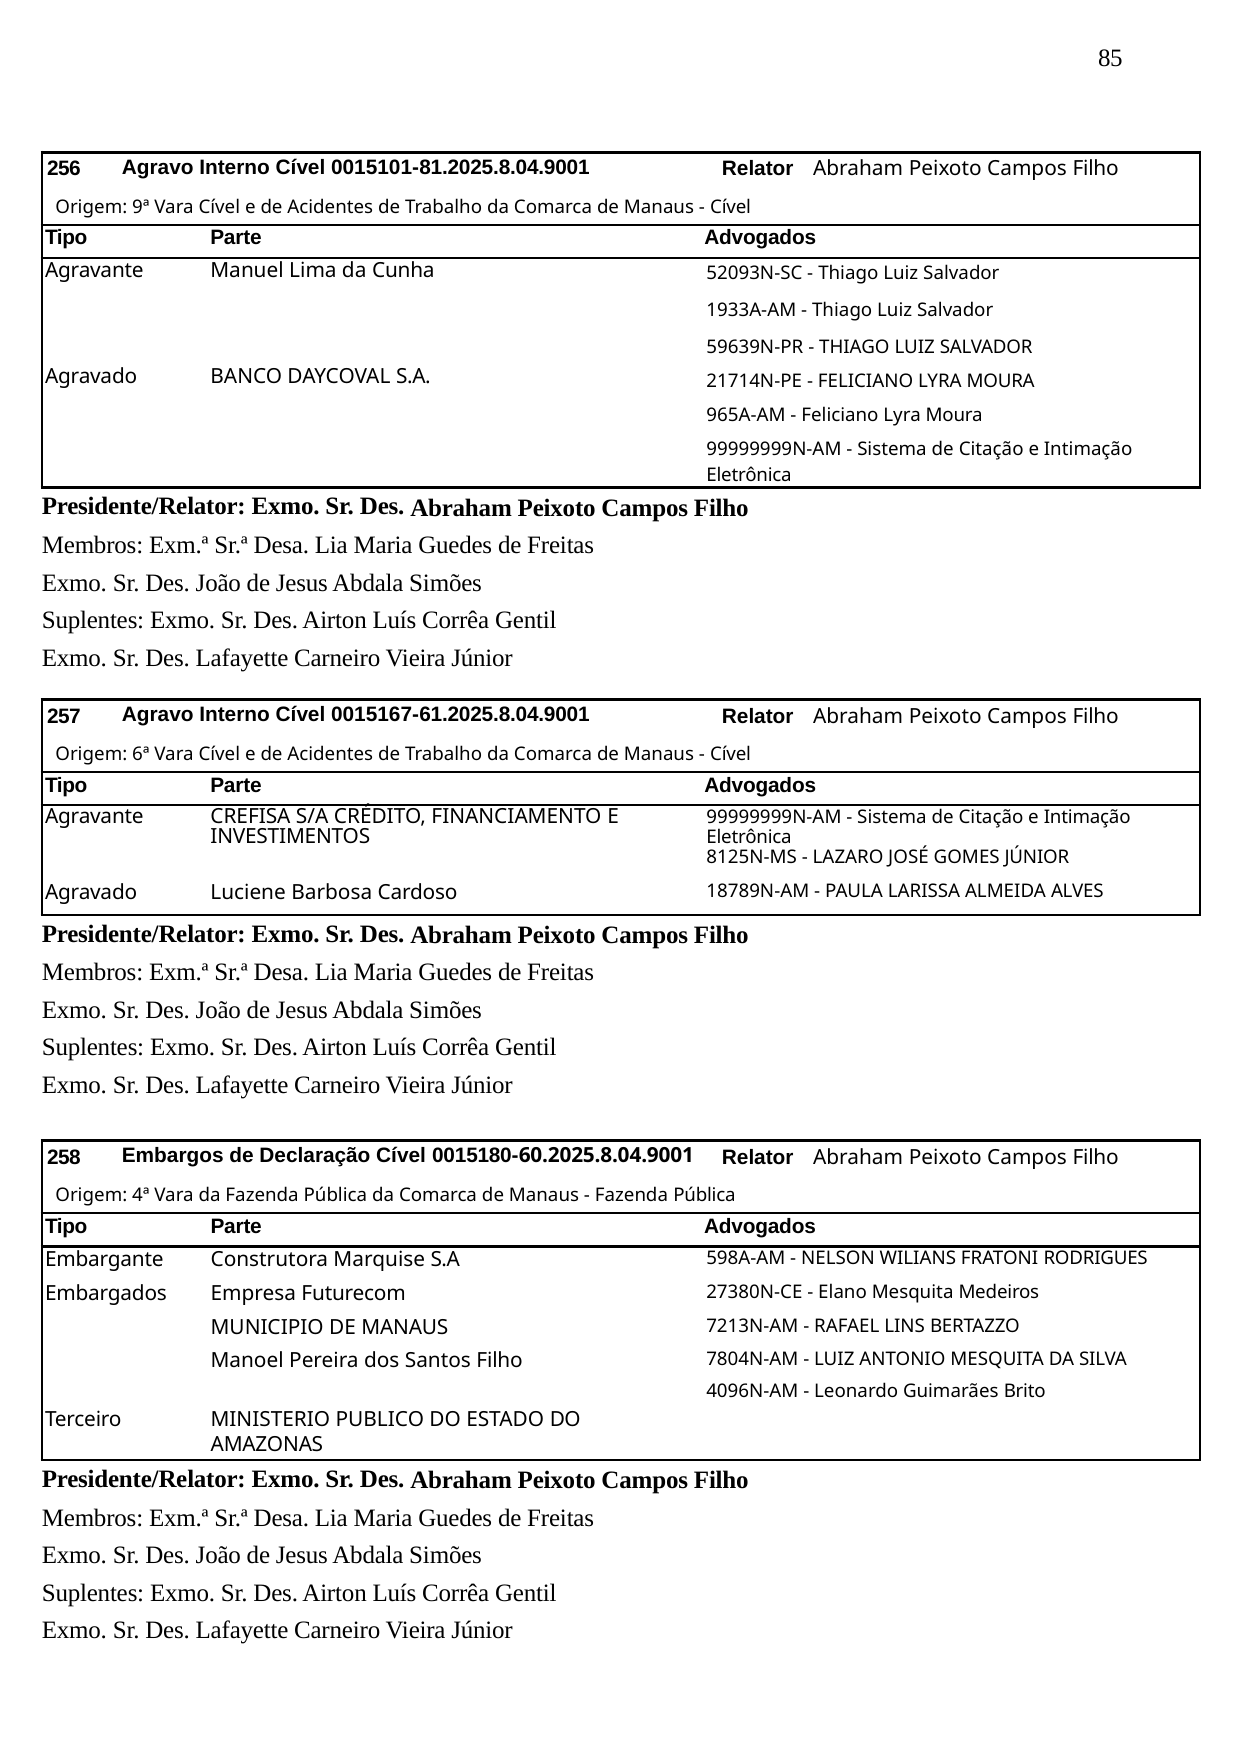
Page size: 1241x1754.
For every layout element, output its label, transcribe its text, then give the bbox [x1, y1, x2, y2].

text Suplentes: Exmo. Sr. Des. Airton Luís Corrêa Gentil [42, 604, 1211, 634]
table_cell [43, 1433, 183, 1459]
text Exmo. Sr. Des. Lafayette Carneiro Vieira Júnior [42, 641, 1211, 671]
table_cell [43, 828, 173, 849]
text Presidente/Relator: Exmo. Sr. Des. Abraham Peixoto Campos Filho [42, 1464, 1211, 1494]
text Membros: Exm.ª Sr.ª Desa. Lia Maria Guedes de Freitas [42, 529, 1211, 559]
table_cell Tipo [43, 773, 173, 804]
text Presidente/Relator: Exmo. Sr. Des. Abraham Peixoto Campos Filho [42, 919, 1211, 949]
table_cell Tipo [43, 226, 173, 257]
table_cell [647, 1404, 1199, 1432]
table_cell INVESTIMENTOS [173, 828, 672, 849]
table_cell MINISTERIO PUBLICO DO ESTADO DO [183, 1404, 647, 1432]
table_cell Agravado [43, 873, 173, 914]
table_cell 18789N-AM - PAULA LARISSA ALMEIDA ALVES [672, 873, 1199, 914]
table_cell Advogados [647, 1214, 1199, 1245]
table_cell CREFISA S/A CRÉDITO, FINANCIAMENTO E [173, 806, 672, 827]
table_cell 598A-AM - NELSON WILIANS FRATONI RODRIGUES [647, 1248, 1199, 1274]
table_cell Advogados [574, 226, 1199, 257]
table_cell [647, 1433, 1199, 1459]
text Exmo. Sr. Des. João de Jesus Abdala Simões [42, 1539, 1211, 1569]
table_header 258 Embargos de Declaração Cível 0015180-60.2025.8.04.9001 Relator Abraham Peixoto Campos Filho Origem: 4ª Vara da Fazenda Pública da Comarca de Manaus - Fazenda Pública [43, 1142, 1199, 1212]
table_cell Embargante [43, 1248, 183, 1274]
table_cell 52093N-SC - Thiago Luiz Salvador 1933A-AM - Thiago Luiz Salvador 59639N-PR - THIAGO LUIZ SALVADOR 21714N-PE - FELICIANO LYRA MOURA 965A-AM - Feliciano Lyra Moura 99999999N-AM - Sistema de Citação e Intimação Eletrônica [574, 259, 1199, 486]
table_cell Construtora Marquise S.A [183, 1248, 647, 1274]
table_cell [43, 1308, 183, 1341]
table_cell Parte [183, 1214, 647, 1245]
text Exmo. Sr. Des. Lafayette Carneiro Vieira Júnior [42, 1069, 1211, 1099]
table_header 257 Agravo Interno Cível 0015167-61.2025.8.04.9001 Relator Abraham Peixoto Campos Filho Origem: 6ª Vara Cível e de Acidentes de Trabalho da Comarca de Manaus - Cível [43, 701, 1199, 771]
table_cell Agravante Agravado [43, 259, 173, 486]
table_cell 7213N-AM - RAFAEL LINS BERTAZZO [647, 1308, 1199, 1341]
table_cell Parte [173, 226, 574, 257]
table_cell Empresa Futurecom [183, 1274, 647, 1307]
table_cell [43, 849, 173, 872]
table_cell Manuel Lima da Cunha BANCO DAYCOVAL S.A. [173, 259, 574, 486]
table_cell AMAZONAS [183, 1433, 647, 1459]
table_cell Tipo [43, 1214, 183, 1245]
table_cell 99999999N-AM - Sistema de Citação e Intimação [672, 806, 1199, 827]
table_cell 4096N-AM - Leonardo Guimarães Brito [647, 1374, 1199, 1404]
table_cell 7804N-AM - LUIZ ANTONIO MESQUITA DA SILVA [647, 1341, 1199, 1374]
text Membros: Exm.ª Sr.ª Desa. Lia Maria Guedes de Freitas [42, 1502, 1211, 1532]
table_cell Agravante [43, 806, 173, 827]
table_cell Eletrônica [672, 828, 1199, 849]
table_cell MUNICIPIO DE MANAUS [183, 1308, 647, 1341]
table_cell [43, 1341, 183, 1374]
table_cell Advogados [672, 773, 1199, 804]
text Exmo. Sr. Des. João de Jesus Abdala Simões [42, 566, 1211, 596]
text Exmo. Sr. Des. João de Jesus Abdala Simões [42, 994, 1211, 1024]
table_cell 27380N-CE - Elano Mesquita Medeiros [647, 1274, 1199, 1307]
table_header 256 Agravo Interno Cível 0015101-81.2025.8.04.9001 Relator Abraham Peixoto Campos Filho Origem: 9ª Vara Cível e de Acidentes de Trabalho da Comarca de Manaus - Cível [43, 154, 1199, 223]
text Exmo. Sr. Des. Lafayette Carneiro Vieira Júnior [42, 1614, 1211, 1644]
table_cell [183, 1374, 647, 1404]
table_cell Embargados [43, 1274, 183, 1307]
text Presidente/Relator: Exmo. Sr. Des. Abraham Peixoto Campos Filho [42, 491, 1211, 521]
table_cell Terceiro [43, 1404, 183, 1432]
table_cell Parte [173, 773, 672, 804]
table_cell [173, 849, 672, 872]
table_cell [43, 1374, 183, 1404]
text Suplentes: Exmo. Sr. Des. Airton Luís Corrêa Gentil [42, 1031, 1211, 1061]
table_cell Luciene Barbosa Cardoso [173, 873, 672, 914]
table_cell Manoel Pereira dos Santos Filho [183, 1341, 647, 1374]
text Membros: Exm.ª Sr.ª Desa. Lia Maria Guedes de Freitas [42, 956, 1211, 986]
text Suplentes: Exmo. Sr. Des. Airton Luís Corrêa Gentil [42, 1577, 1211, 1607]
table_cell 8125N-MS - LAZARO JOSÉ GOMES JÚNIOR [672, 849, 1199, 872]
